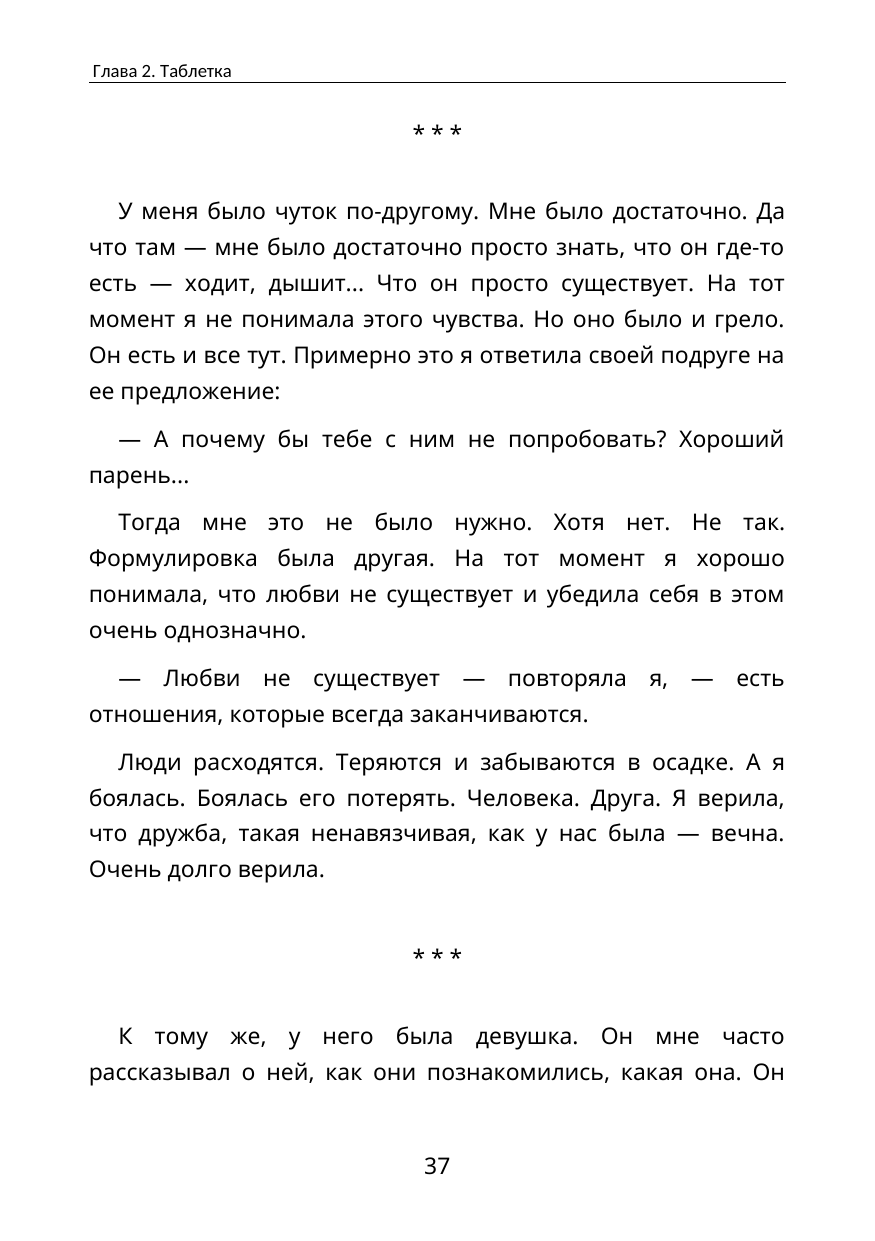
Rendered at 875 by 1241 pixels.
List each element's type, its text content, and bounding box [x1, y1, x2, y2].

text У меня было чуток по-другому. Мне было достаточно. Да что там — мне было достаточно просто знать, что он где-то есть — ходит, дышит... Что он просто существует. На тот момент я не понимала этого чувства. Но оно было и грело. Он есть и все тут. Примерно это я ответила своей подруге на ее предложение: [88, 195, 786, 406]
text — Любви не существует — повторяла я, — есть отношения, которые всегда заканчиваются. [88, 662, 786, 729]
subtitle * * * [88, 942, 786, 974]
text — А почему бы тебе с ним не попробовать? Хороший парень... [88, 423, 786, 490]
text Тогда мне это не было нужно. Хотя нет. Не так. Формулировка была другая. На тот момент я хорошо понимала, что любви не существует и убедила себя в этом очень однозначно. [88, 506, 786, 645]
text К тому же, у него была девушка. Он мне часто рассказывал о ней, как они познакомились, какая она. Он [88, 1020, 786, 1087]
text Люди расходятся. Теряются и забываются в осадке. А я боялась. Боялась его потерять. Человека. Друга. Я верила, что дружба, такая ненавязчивая, как у нас была — вечна. Очень долго верила. [88, 746, 786, 884]
subtitle * * * [88, 118, 786, 149]
